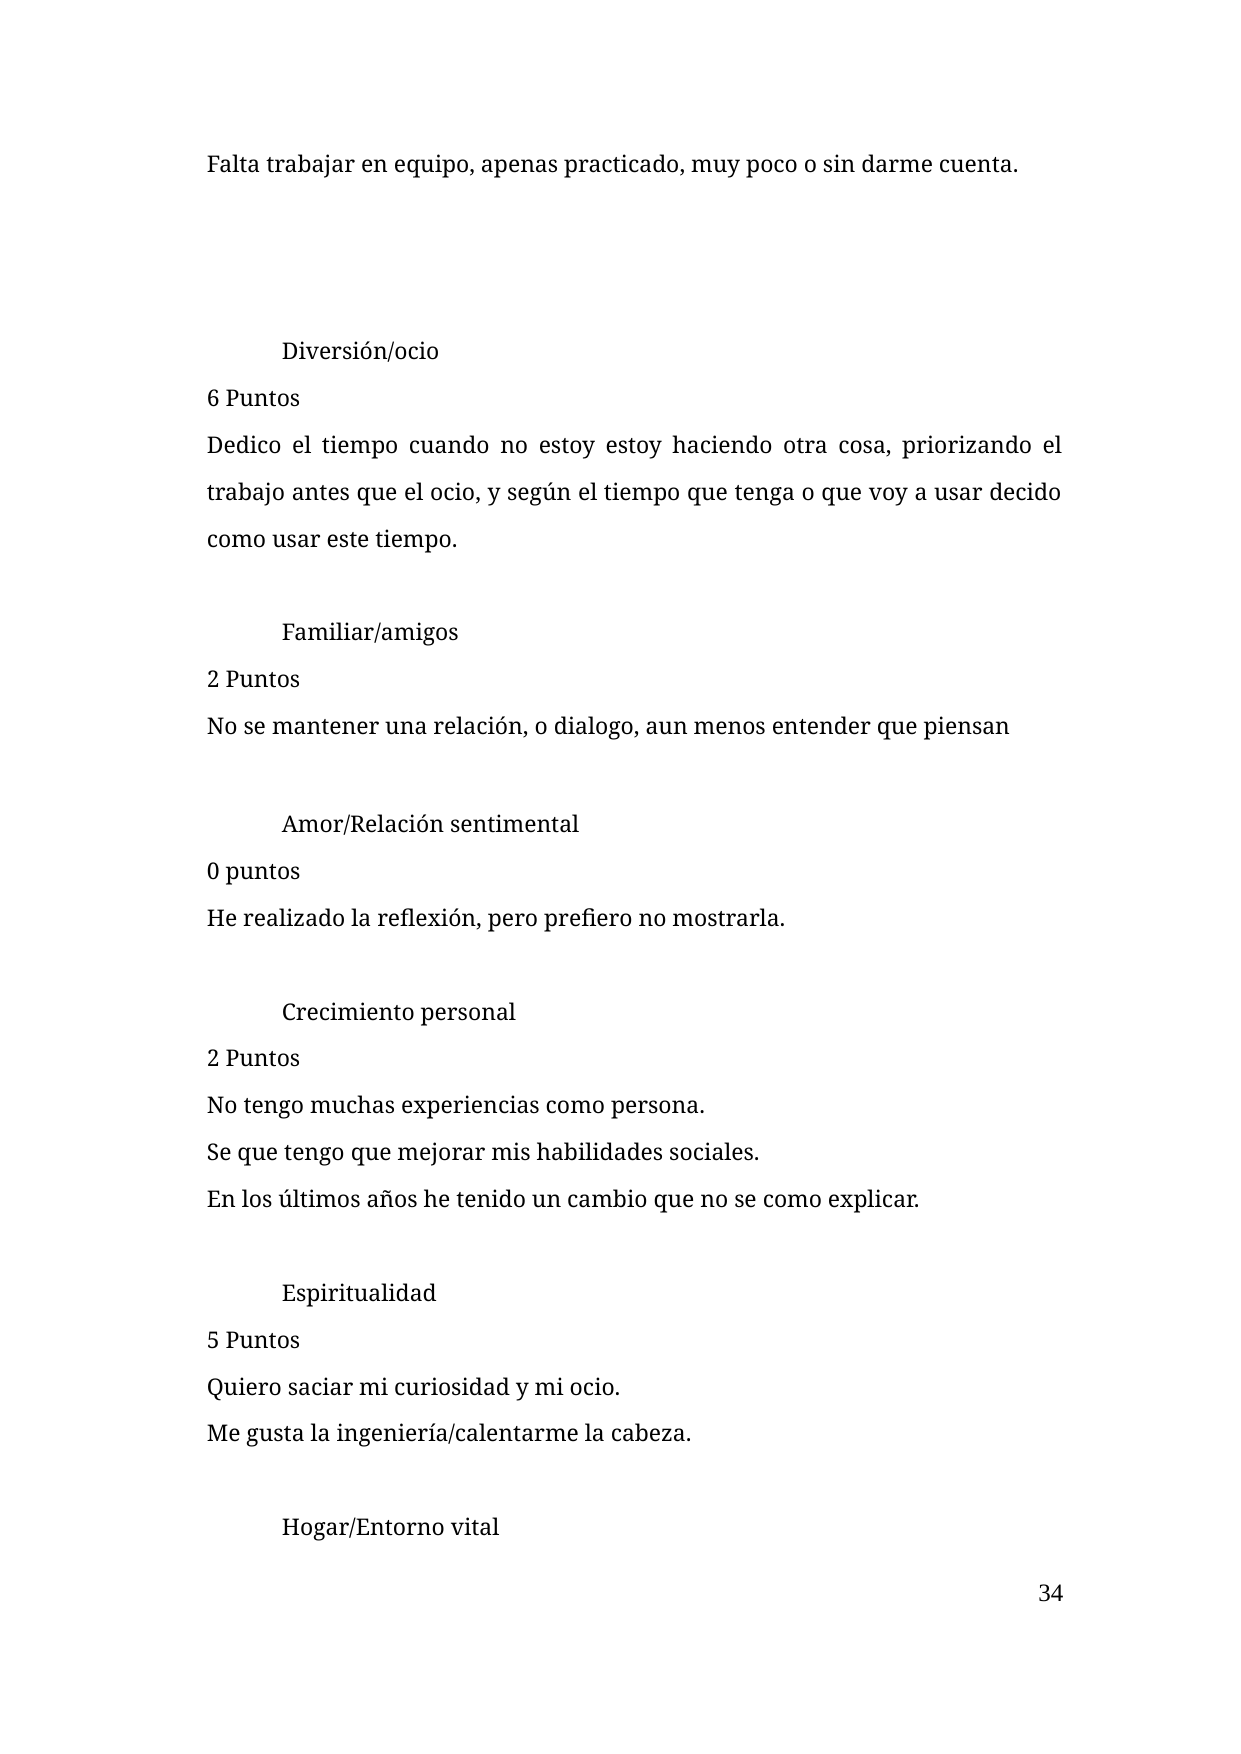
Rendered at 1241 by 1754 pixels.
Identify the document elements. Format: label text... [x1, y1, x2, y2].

text Dedico el tiempo cuando no estoy estoy haciendo otra cosa, priorizando el trabajo antes que el ocio, y según el tiempo que tenga o que voy a usar decido como usar este tiempo. [207, 429, 1063, 554]
text Diversión/ocio [207, 335, 1063, 366]
text 2 Puntos [207, 1042, 1063, 1074]
text No tengo muchas experiencias como persona. [207, 1089, 1063, 1121]
text Me gusta la ingeniería/calentarme la cabeza. [207, 1417, 1063, 1449]
text Amor/Relación sentimental [207, 808, 1063, 839]
text 0 puntos [207, 855, 1063, 886]
text 2 Puntos [207, 663, 1063, 694]
text 6 Puntos [207, 382, 1063, 413]
text Falta trabajar en equipo, apenas practicado, muy poco o sin darme cuenta. [207, 148, 1063, 179]
text Familiar/amigos [207, 616, 1063, 648]
text Espiritualidad [207, 1277, 1063, 1308]
text No se mantener una relación, o dialogo, aun menos entender que piensan [207, 710, 1063, 741]
text 5 Puntos [207, 1324, 1063, 1355]
text Quiero saciar mi curiosidad y mi ocio. [207, 1371, 1063, 1402]
text En los últimos años he tenido un cambio que no se como explicar. [207, 1183, 1063, 1214]
text Crecimiento personal [207, 996, 1063, 1027]
text Se que tengo que mejorar mis habilidades sociales. [207, 1136, 1063, 1167]
text He realizado la reflexión, pero prefiero no mostrarla. [207, 902, 1063, 933]
text Hogar/Entorno vital [207, 1511, 1063, 1542]
